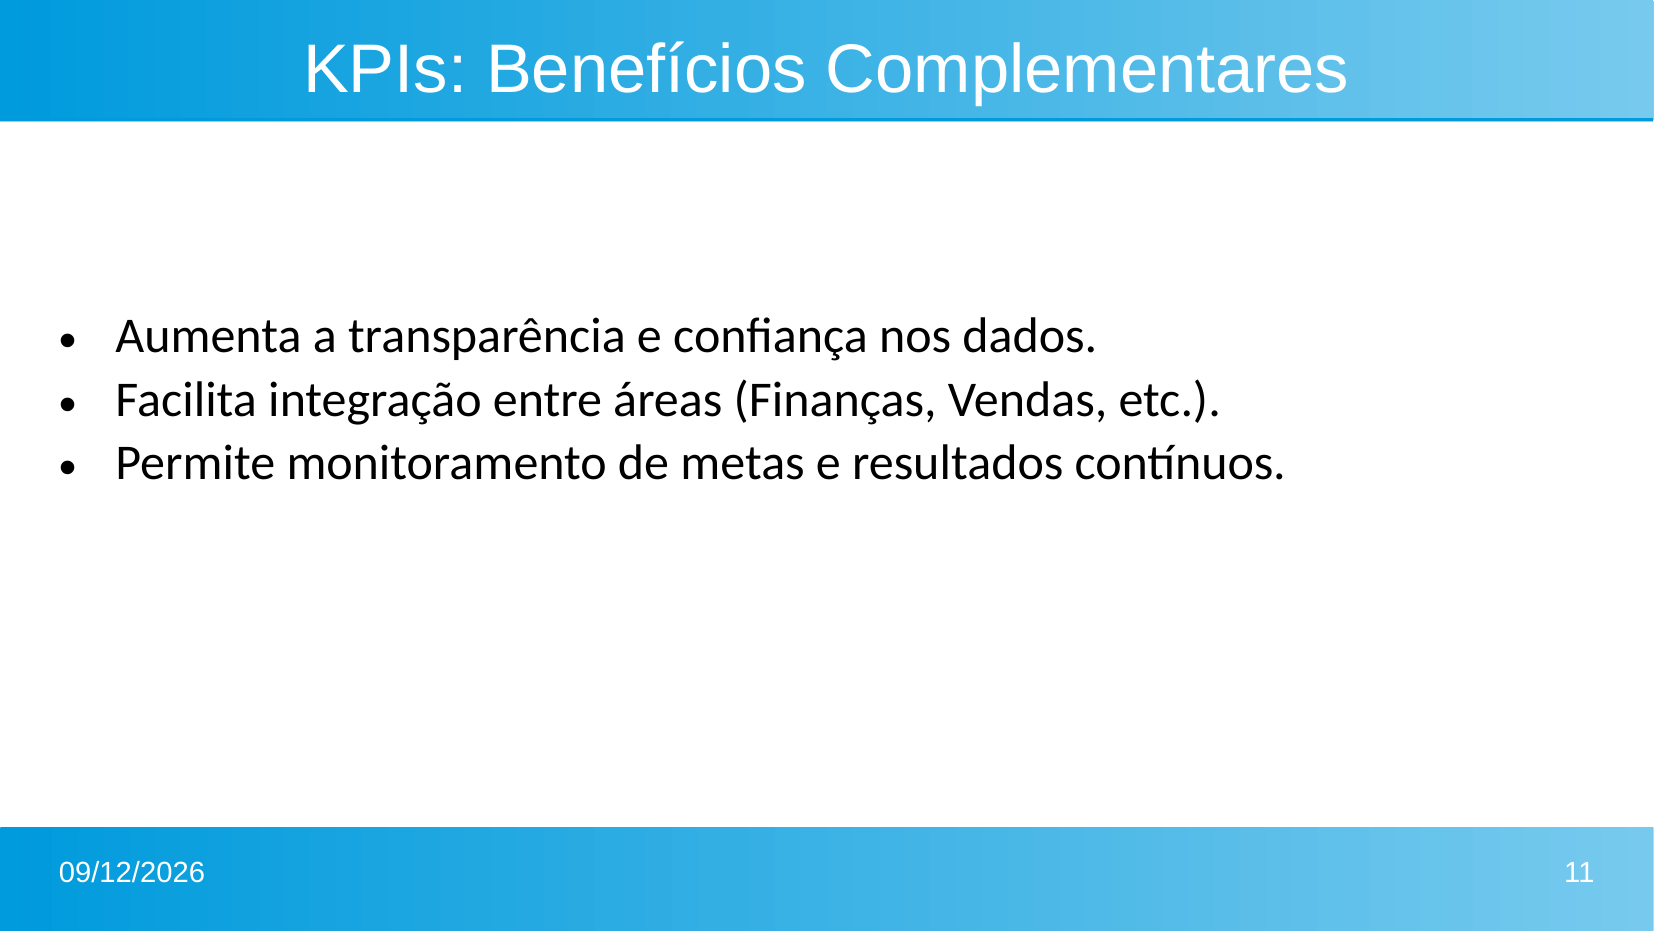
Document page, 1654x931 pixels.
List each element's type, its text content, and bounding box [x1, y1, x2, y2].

list Aumenta a transparência e confiança nos dados. Facilita integração entre áreas (Finanças, Vendas, etc.). Permite monitoramento de metas e resultados contínuos. [59, 177, 1595, 768]
title KPIs: Benefícios Complementares [59, 29, 1595, 108]
